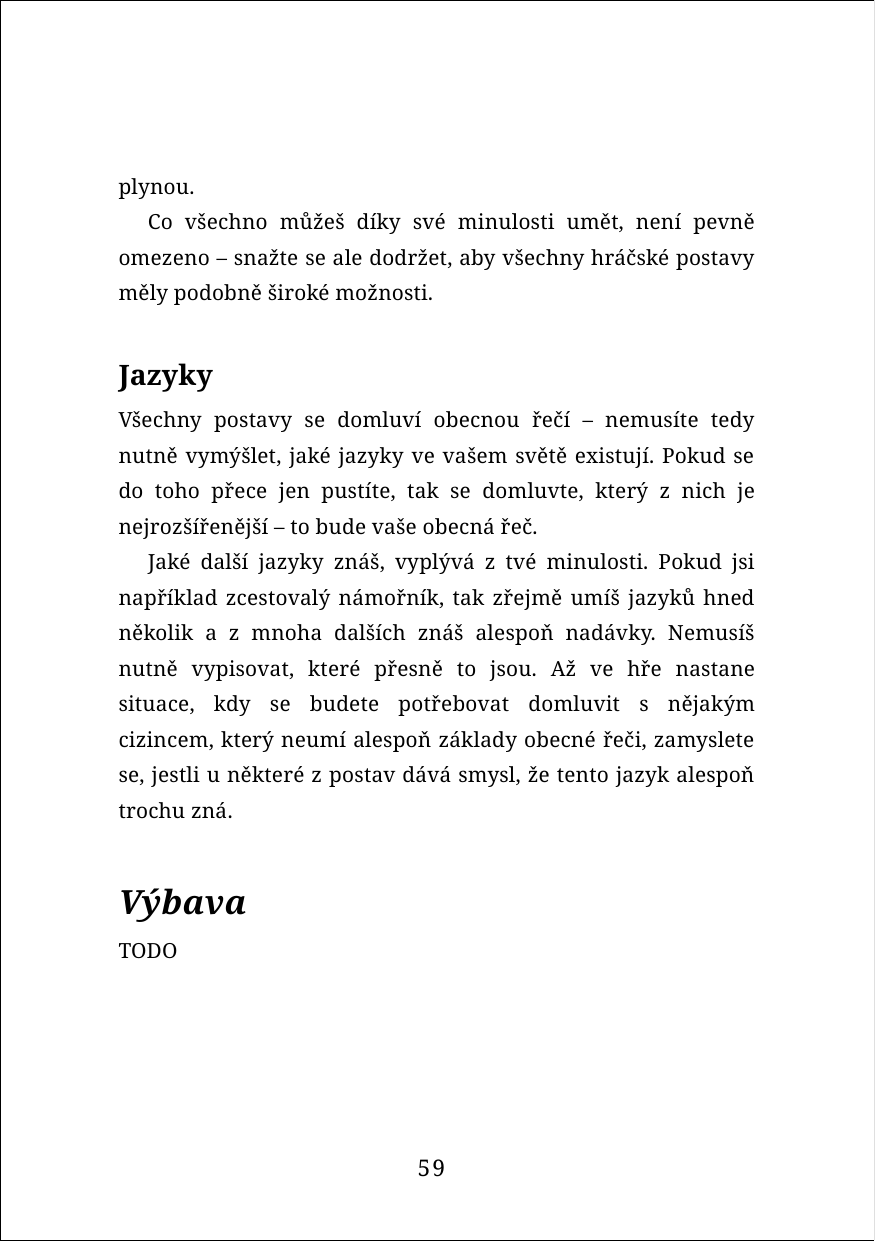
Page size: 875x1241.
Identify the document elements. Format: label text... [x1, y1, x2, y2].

subtitle Jazyky [118, 355, 756, 393]
text Všechny postavy se domluví obecnou řečí – nemusíte tedy nutně vymýšlet, jaké jazyky ve vašem světě existují. Pokud se do toho přece jen pustíte, tak se domluvte, který z nich je nejrozšířenější – to bude vaše obecná řeč. Jaké další jazyky znáš, vyplývá z tvé minulosti. Pokud jsi například zcestovalý námořník, tak zřejmě umíš jazyků hned několik a z mnoha dalších znáš alespoň nadávky. Nemusíš nutně vypisovat, které přesně to jsou. Až ve hře nastane situace, kdy se budete potřebovat domluvit s nějakým cizincem, který neumí alespoň základy obecné řeči, zamyslete se, jestli u některé z postav dává smysl, že tento jazyk alespoň trochu zná. [118, 405, 756, 824]
text TODO [118, 936, 756, 964]
text plynou. Co všechno můžeš díky své minulosti umět, není pevně omezeno – snažte se ale dodržet, aby všechny hráčské postavy měly podobně široké možnosti. [118, 172, 756, 307]
subtitle Výbava [118, 879, 756, 924]
